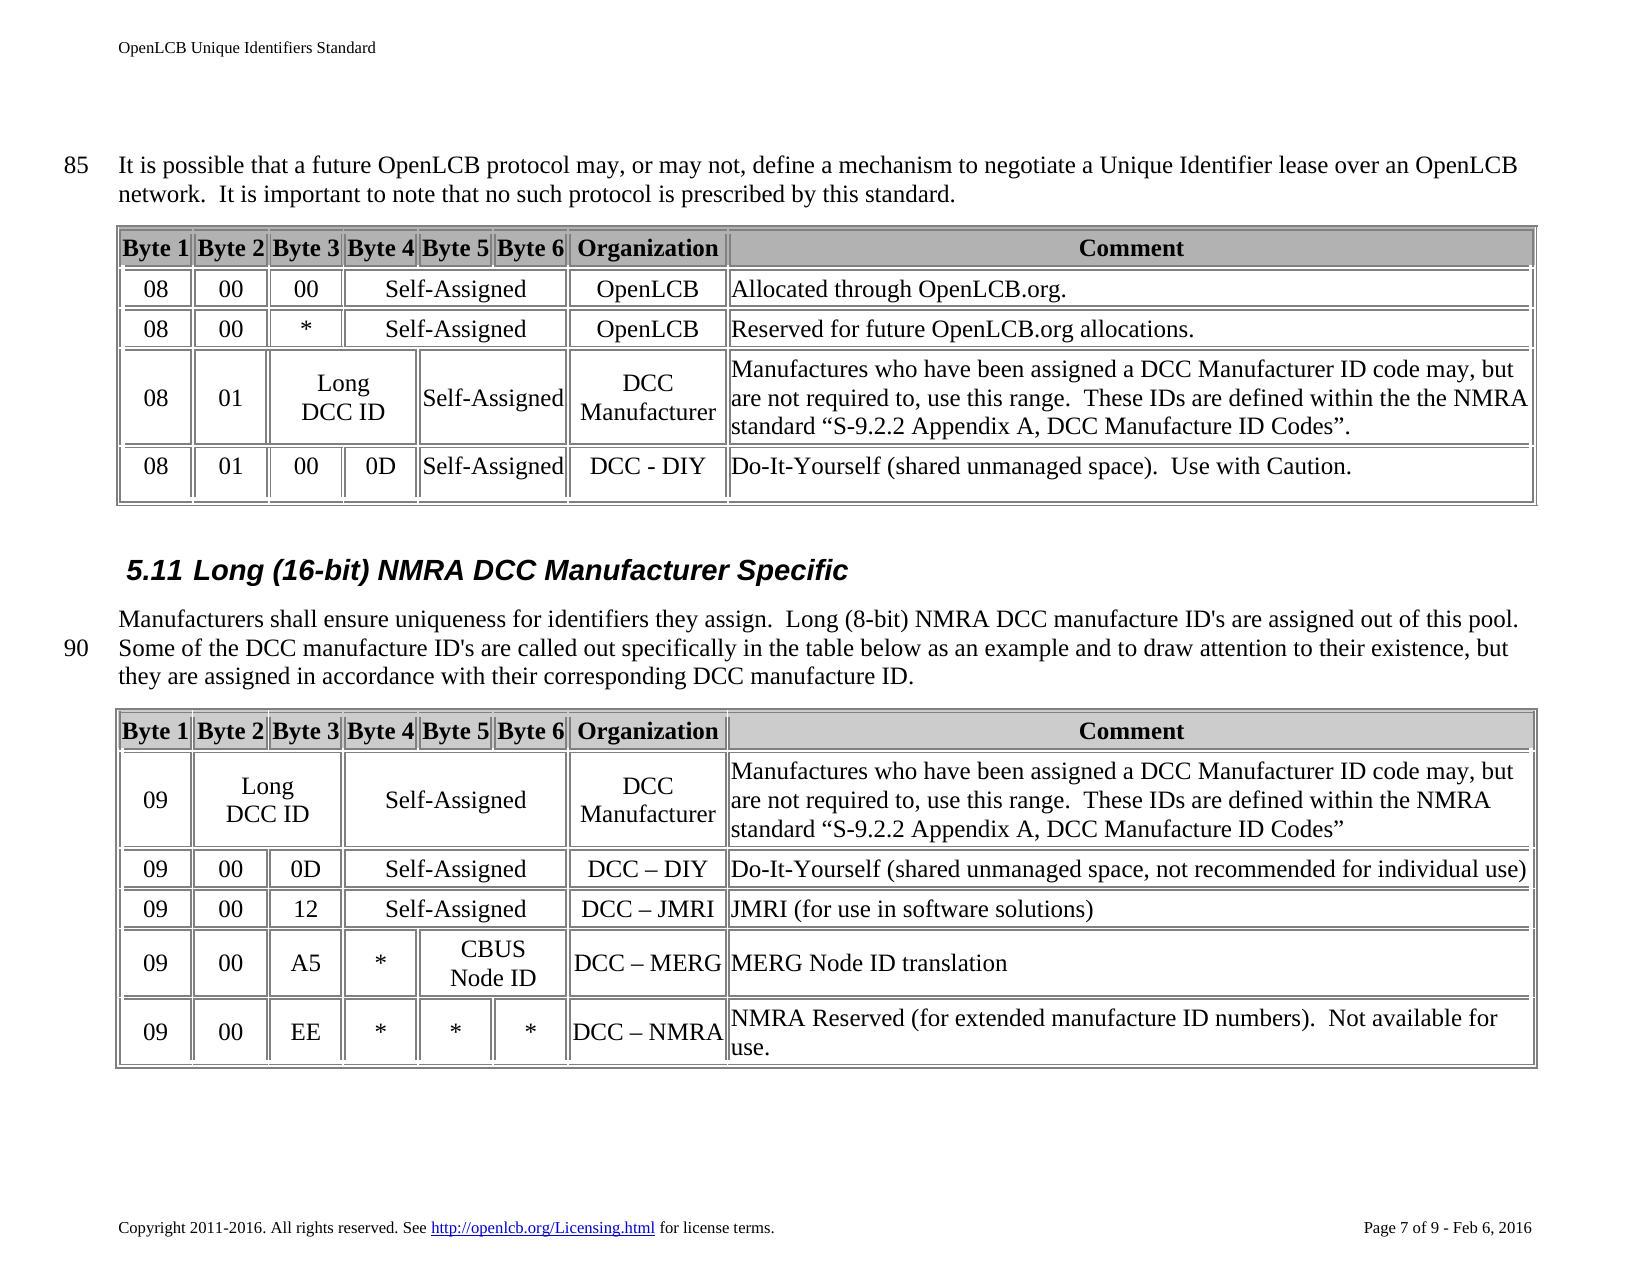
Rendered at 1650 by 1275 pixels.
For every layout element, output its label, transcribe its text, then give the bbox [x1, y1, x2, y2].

table_cell 00 [195, 851, 266, 886]
text It is possible that a future OpenLCB protocol may, or may not, define a mechanism to negotiate a Unique Identifier lease over an OpenLCB network. It is important to note that no such protocol is prescribed by this standard. [118, 150, 1532, 207]
table_header Byte 1 [121, 713, 192, 748]
table_cell Long DCC ID [271, 351, 415, 443]
table_cell * [418, 995, 493, 1063]
table_cell Self-Assigned [346, 753, 565, 846]
table_cell * [343, 995, 418, 1063]
table_cell Do-It-Yourself (shared unmanaged space, not recommended for individual use) [728, 846, 1535, 886]
table_cell 08 [119, 346, 193, 443]
table_cell 09 [118, 846, 192, 886]
table_header Byte 3 [269, 710, 343, 748]
table_cell Self-Assigned [346, 271, 565, 305]
table_cell Allocated through OpenLCB.org. [728, 265, 1535, 305]
table_cell DCC – MERG [571, 931, 725, 995]
table_cell * [271, 311, 341, 346]
table_cell DCC – DIY [571, 851, 725, 886]
table_cell Long DCC ID [195, 753, 340, 846]
table_cell NMRA Reserved (for extended manufacture ID numbers). Not available for use. [728, 995, 1535, 1063]
table_cell Do-It-Yourself (shared unmanaged space). Use with Caution. [728, 443, 1535, 501]
table_header Organization [568, 227, 728, 265]
table_cell 01 [196, 351, 265, 443]
table_header Byte 6 [493, 227, 568, 265]
table_header Byte 4 [343, 227, 418, 265]
table_header Byte 4 [343, 710, 418, 748]
table_cell Manufactures who have been assigned a DCC Manufacturer ID code may, but are not required to, use this range. These IDs are defined within the NMRA standard “S-9.2.2 Appendix A, DCC Manufacture ID Codes” [728, 748, 1535, 846]
table_cell 00 [193, 1000, 268, 1063]
table_header Byte 6 [493, 710, 568, 748]
table_cell 00 [271, 271, 341, 305]
table_cell A5 [271, 931, 340, 995]
table_cell DCC – JMRI [571, 891, 725, 926]
table_header Byte 3 [269, 230, 343, 265]
table_cell 12 [271, 891, 340, 926]
table_cell DCC Manufacturer [571, 351, 725, 443]
table_header Byte 2 [193, 713, 268, 748]
table_cell 01 [193, 448, 269, 501]
table_header Organization [568, 710, 727, 748]
table_header Byte 5 [418, 710, 493, 748]
table_cell 08 [119, 443, 193, 501]
table_cell JMRI (for use in software solutions) [728, 886, 1535, 926]
table_cell 0D [271, 851, 340, 886]
table_cell OpenLCB [571, 311, 725, 346]
table_cell 00 [269, 448, 343, 501]
table_header Comment [728, 713, 1533, 748]
table_cell 08 [119, 265, 193, 305]
table_header Byte 5 [418, 227, 493, 265]
table_cell Manufactures who have been assigned a DCC Manufacturer ID code may, but are not required to, use this range. These IDs are defined within the the NMRA standard “S-9.2.2 Appendix A, DCC Manufacture ID Codes”. [728, 346, 1535, 443]
table_cell OpenLCB [571, 271, 725, 305]
table_cell 09 [118, 748, 192, 846]
table_cell Self-Assigned [346, 311, 565, 346]
table_cell 09 [118, 995, 192, 1063]
table_header Comment [728, 230, 1532, 265]
table_cell 00 [195, 931, 266, 995]
subtitle Long (16-bit) NMRA DCC Manufacturer Specific [118, 553, 1532, 586]
table_cell 09 [118, 886, 192, 926]
table_cell DCC Manufacturer [571, 753, 725, 846]
table_cell Self-Assigned [346, 851, 565, 886]
table_cell 00 [196, 271, 266, 305]
table_cell * [493, 995, 568, 1063]
table_cell 08 [119, 305, 193, 346]
table_cell DCC – NMRA [568, 995, 727, 1063]
table_cell EE [269, 995, 343, 1063]
table_cell DCC - DIY [568, 443, 728, 501]
table_cell Self-Assigned [418, 443, 568, 501]
table_cell Self-Assigned [421, 351, 565, 443]
table_cell 00 [195, 891, 266, 926]
text Manufacturers shall ensure uniqueness for identifiers they assign. Long (8-bit) NMRA DCC manufacture ID's are assigned out of this pool. Some of the DCC manufacture ID's are called out specifically in the table below as an example and to draw attention to their existence, but they are assigned in accordance with their corresponding DCC manufacture ID. [118, 604, 1532, 690]
table_header Byte 1 [119, 227, 193, 265]
table_cell 0D [343, 443, 418, 501]
table_cell MERG Node ID translation [728, 926, 1535, 995]
table_cell Reserved for future OpenLCB.org allocations. [728, 305, 1535, 346]
table_cell * [346, 931, 415, 995]
table_cell 00 [196, 311, 266, 346]
table_cell 09 [118, 926, 192, 995]
table_cell Self-Assigned [346, 891, 565, 926]
table_cell CBUS Node ID [421, 931, 565, 995]
table_header Byte 2 [193, 227, 269, 265]
